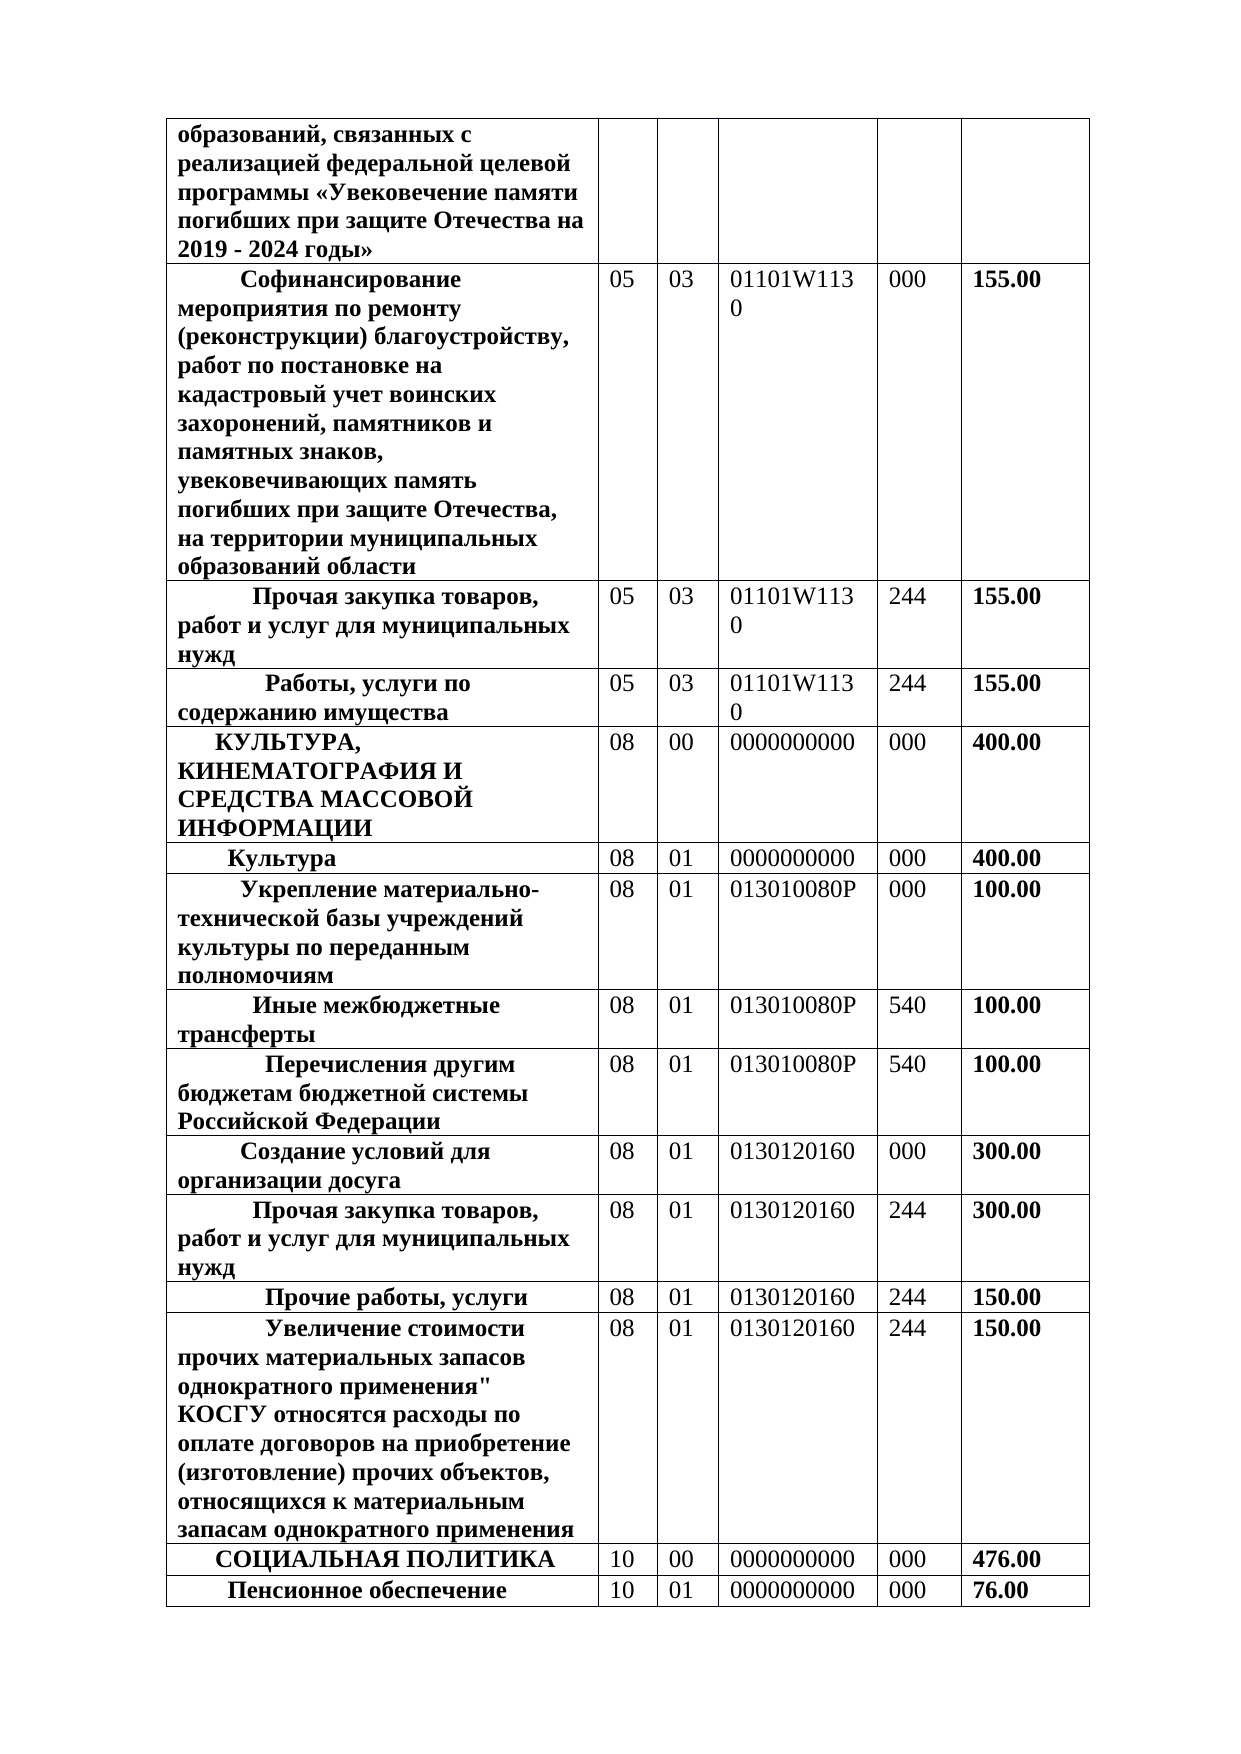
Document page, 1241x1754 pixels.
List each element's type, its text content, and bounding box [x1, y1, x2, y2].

table_cell 100.00 [962, 874, 1089, 989]
table_cell 03 [658, 264, 718, 580]
table_cell 08 [599, 843, 657, 873]
table_cell 0000000000 [719, 1544, 877, 1574]
table_cell 300.00 [962, 1195, 1089, 1281]
table_cell [719, 119, 877, 263]
table_cell 000 [878, 1136, 961, 1194]
table_cell 01101W1130 [719, 264, 877, 580]
table_cell 08 [599, 1313, 657, 1543]
table_cell Культура [167, 843, 598, 873]
table_cell 013010080P [719, 1049, 877, 1135]
table_cell 000 [878, 874, 961, 989]
table_cell 08 [599, 874, 657, 989]
table_cell 01 [658, 874, 718, 989]
table_cell 76.00 [962, 1576, 1089, 1606]
table_cell Пенсионное обеспечение [167, 1576, 598, 1606]
table_cell 013010080P [719, 990, 877, 1048]
table_cell Прочие работы, услуги [167, 1282, 598, 1312]
table_cell 0000000000 [719, 843, 877, 873]
table_cell образований, связанных с реализацией федеральной целевой программы «Увековечение памяти погибших при защите Отечества на 2019 - 2024 годы» [167, 119, 598, 263]
table_cell 244 [878, 669, 961, 726]
table_cell 01 [658, 990, 718, 1048]
table_cell 05 [599, 581, 657, 667]
table_cell 244 [878, 1195, 961, 1281]
table_cell 0130120160 [719, 1282, 877, 1312]
table_cell 01101W1130 [719, 581, 877, 667]
table_cell Прочая закупка товаров, работ и услуг для муниципальных нужд [167, 581, 598, 667]
table_cell 01101W1130 [719, 669, 877, 726]
table_cell [658, 119, 718, 263]
table_cell 000 [878, 264, 961, 580]
table_cell 244 [878, 1282, 961, 1312]
table_cell Работы, услуги по содержанию имущества [167, 669, 598, 726]
table_cell 244 [878, 1313, 961, 1543]
table_cell Перечисления другим бюджетам бюджетной системы Российской Федерации [167, 1049, 598, 1135]
table_cell 01 [658, 1576, 718, 1606]
table_cell 0130120160 [719, 1313, 877, 1543]
table_cell 400.00 [962, 843, 1089, 873]
table_cell 08 [599, 990, 657, 1048]
table_cell 08 [599, 727, 657, 842]
table_cell 01 [658, 1136, 718, 1194]
table_cell 476.00 [962, 1544, 1089, 1574]
table_cell 100.00 [962, 990, 1089, 1048]
table_cell 10 [599, 1544, 657, 1574]
table_cell 155.00 [962, 581, 1089, 667]
table_cell 08 [599, 1136, 657, 1194]
table_cell Прочая закупка товаров, работ и услуг для муниципальных нужд [167, 1195, 598, 1281]
table_cell Увеличение стоимости прочих материальных запасов однократного применения" КОСГУ относятся расходы по оплате договоров на приобретение (изготовление) прочих объектов, относящихся к материальным запасам однократного применения [167, 1313, 598, 1543]
table_cell 0130120160 [719, 1195, 877, 1281]
table_cell 08 [599, 1195, 657, 1281]
table_cell 01 [658, 1282, 718, 1312]
table_cell 08 [599, 1049, 657, 1135]
table_cell 000 [878, 1544, 961, 1574]
table_cell 0130120160 [719, 1136, 877, 1194]
table_cell 05 [599, 264, 657, 580]
table_cell 0000000000 [719, 1576, 877, 1606]
table_cell [599, 119, 657, 263]
table_cell 01 [658, 843, 718, 873]
table_cell 000 [878, 1576, 961, 1606]
table_cell 08 [599, 1282, 657, 1312]
table_cell 150.00 [962, 1282, 1089, 1312]
table_cell 540 [878, 1049, 961, 1135]
table_cell [878, 119, 961, 263]
table_cell 540 [878, 990, 961, 1048]
table_cell 0000000000 [719, 727, 877, 842]
table_cell Софинансирование мероприятия по ремонту (реконструкции) благоустройству, работ по постановке на кадастровый учет воинских захоронений, памятников и памятных знаков, увековечивающих память погибших при защите Отечества, на территории муниципальных образований области [167, 264, 598, 580]
table_cell 03 [658, 669, 718, 726]
table_cell 00 [658, 1544, 718, 1574]
table_cell 400.00 [962, 727, 1089, 842]
table_cell [962, 119, 1089, 263]
table_cell 100.00 [962, 1049, 1089, 1135]
table_cell 01 [658, 1195, 718, 1281]
table_cell 00 [658, 727, 718, 842]
table_cell 150.00 [962, 1313, 1089, 1543]
table_cell 013010080P [719, 874, 877, 989]
table_cell 244 [878, 581, 961, 667]
table_cell 05 [599, 669, 657, 726]
table_cell 155.00 [962, 669, 1089, 726]
table_cell 01 [658, 1049, 718, 1135]
table_cell 155.00 [962, 264, 1089, 580]
table_cell 01 [658, 1313, 718, 1543]
table_cell 000 [878, 727, 961, 842]
table_cell Укрепление материально-технической базы учреждений культуры по переданным полномочиям [167, 874, 598, 989]
table_cell 10 [599, 1576, 657, 1606]
table_cell Иные межбюджетные трансферты [167, 990, 598, 1048]
table_cell КУЛЬТУРА, КИНЕМАТОГРАФИЯ И СРЕДСТВА МАССОВОЙ ИНФОРМАЦИИ [167, 727, 598, 842]
table_cell СОЦИАЛЬНАЯ ПОЛИТИКА [167, 1544, 598, 1574]
table_cell 300.00 [962, 1136, 1089, 1194]
table_cell Создание условий для организации досуга [167, 1136, 598, 1194]
table_cell 000 [878, 843, 961, 873]
table_cell 03 [658, 581, 718, 667]
